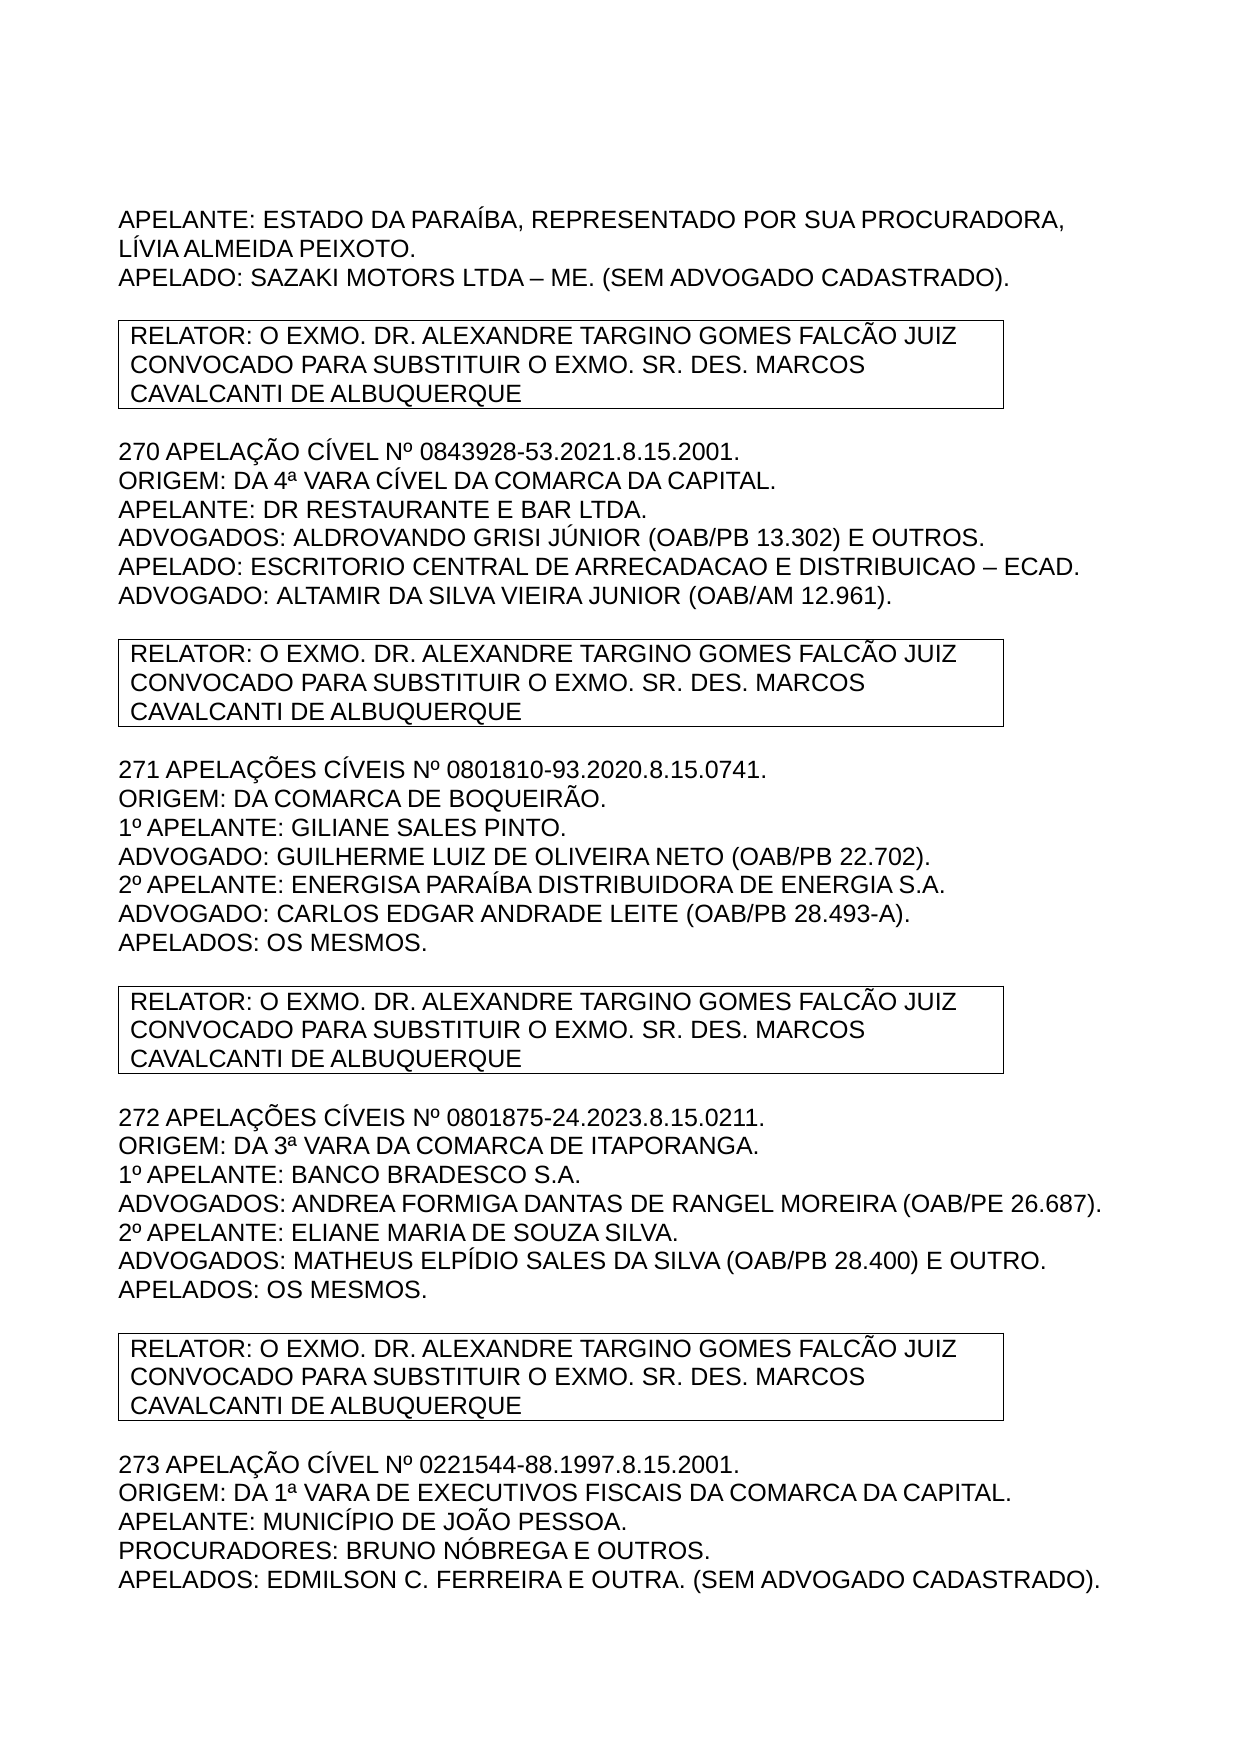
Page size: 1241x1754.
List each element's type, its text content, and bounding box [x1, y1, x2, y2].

text APELADO: SAZAKI MOTORS LTDA – ME. (SEM ADVOGADO CADASTRADO). [118, 263, 1122, 291]
text ADVOGADO: GUILHERME LUIZ DE OLIVEIRA NETO (OAB/PB 22.702). [118, 842, 1122, 871]
text APELANTE: MUNICÍPIO DE JOÃO PESSOA. [118, 1507, 1122, 1536]
text ORIGEM: DA 4ª VARA CÍVEL DA COMARCA DA CAPITAL. [118, 466, 1122, 495]
text PROCURADORES: BRUNO NÓBREGA E OUTROS. [118, 1536, 1122, 1565]
text APELADO: ESCRITORIO CENTRAL DE ARRECADACAO E DISTRIBUICAO – ECAD. [118, 552, 1122, 581]
text 272 APELAÇÕES CÍVEIS Nº 0801875-24.2023.8.15.0211. [118, 1103, 1122, 1131]
text 273 APELAÇÃO CÍVEL Nº 0221544-88.1997.8.15.2001. [118, 1450, 1122, 1478]
text ADVOGADO: ALTAMIR DA SILVA VIEIRA JUNIOR (OAB/AM 12.961). [118, 581, 1122, 610]
text ORIGEM: DA COMARCA DE BOQUEIRÃO. [118, 784, 1122, 813]
table_header RELATOR: O EXMO. DR. ALEXANDRE TARGINO GOMES FALCÃO JUIZ CONVOCADO PARA SUBSTITUIR O EXMO. SR. DES. MARCOS CAVALCANTI DE ALBUQUERQUE [119, 1334, 1003, 1420]
table_header RELATOR: O EXMO. DR. ALEXANDRE TARGINO GOMES FALCÃO JUIZ CONVOCADO PARA SUBSTITUIR O EXMO. SR. DES. MARCOS CAVALCANTI DE ALBUQUERQUE [119, 987, 1003, 1073]
text 1º APELANTE: BANCO BRADESCO S.A. [118, 1160, 1122, 1189]
text 270 APELAÇÃO CÍVEL Nº 0843928-53.2021.8.15.2001. [118, 437, 1122, 466]
text APELANTE: ESTADO DA PARAÍBA, REPRESENTADO POR SUA PROCURADORA, LÍVIA ALMEIDA PEIXOTO. [118, 205, 1122, 263]
text 271 APELAÇÕES CÍVEIS Nº 0801810-93.2020.8.15.0741. [118, 756, 1122, 784]
text APELADOS: OS MESMOS. [118, 928, 1122, 957]
text ADVOGADOS: ANDREA FORMIGA DANTAS DE RANGEL MOREIRA (OAB/PE 26.687). [118, 1189, 1122, 1218]
text 2º APELANTE: ELIANE MARIA DE SOUZA SILVA. [118, 1218, 1122, 1246]
text ADVOGADOS: ALDROVANDO GRISI JÚNIOR (OAB/PB 13.302) E OUTROS. [118, 523, 1122, 552]
text ADVOGADOS: MATHEUS ELPÍDIO SALES DA SILVA (OAB/PB 28.400) E OUTRO. [118, 1246, 1122, 1275]
table_header RELATOR: O EXMO. DR. ALEXANDRE TARGINO GOMES FALCÃO JUIZ CONVOCADO PARA SUBSTITUIR O EXMO. SR. DES. MARCOS CAVALCANTI DE ALBUQUERQUE [119, 640, 1003, 726]
text 2º APELANTE: ENERGISA PARAÍBA DISTRIBUIDORA DE ENERGIA S.A. [118, 871, 1122, 899]
text ADVOGADO: CARLOS EDGAR ANDRADE LEITE (OAB/PB 28.493-A). [118, 899, 1122, 928]
text ORIGEM: DA 3ª VARA DA COMARCA DE ITAPORANGA. [118, 1131, 1122, 1160]
text 1º APELANTE: GILIANE SALES PINTO. [118, 813, 1122, 842]
text APELADOS: EDMILSON C. FERREIRA E OUTRA. (SEM ADVOGADO CADASTRADO). [118, 1565, 1122, 1593]
table_header RELATOR: O EXMO. DR. ALEXANDRE TARGINO GOMES FALCÃO JUIZ CONVOCADO PARA SUBSTITUIR O EXMO. SR. DES. MARCOS CAVALCANTI DE ALBUQUERQUE [119, 321, 1003, 407]
text ORIGEM: DA 1ª VARA DE EXECUTIVOS FISCAIS DA COMARCA DA CAPITAL. [118, 1478, 1122, 1507]
text APELADOS: OS MESMOS. [118, 1275, 1122, 1304]
text APELANTE: DR RESTAURANTE E BAR LTDA. [118, 495, 1122, 523]
